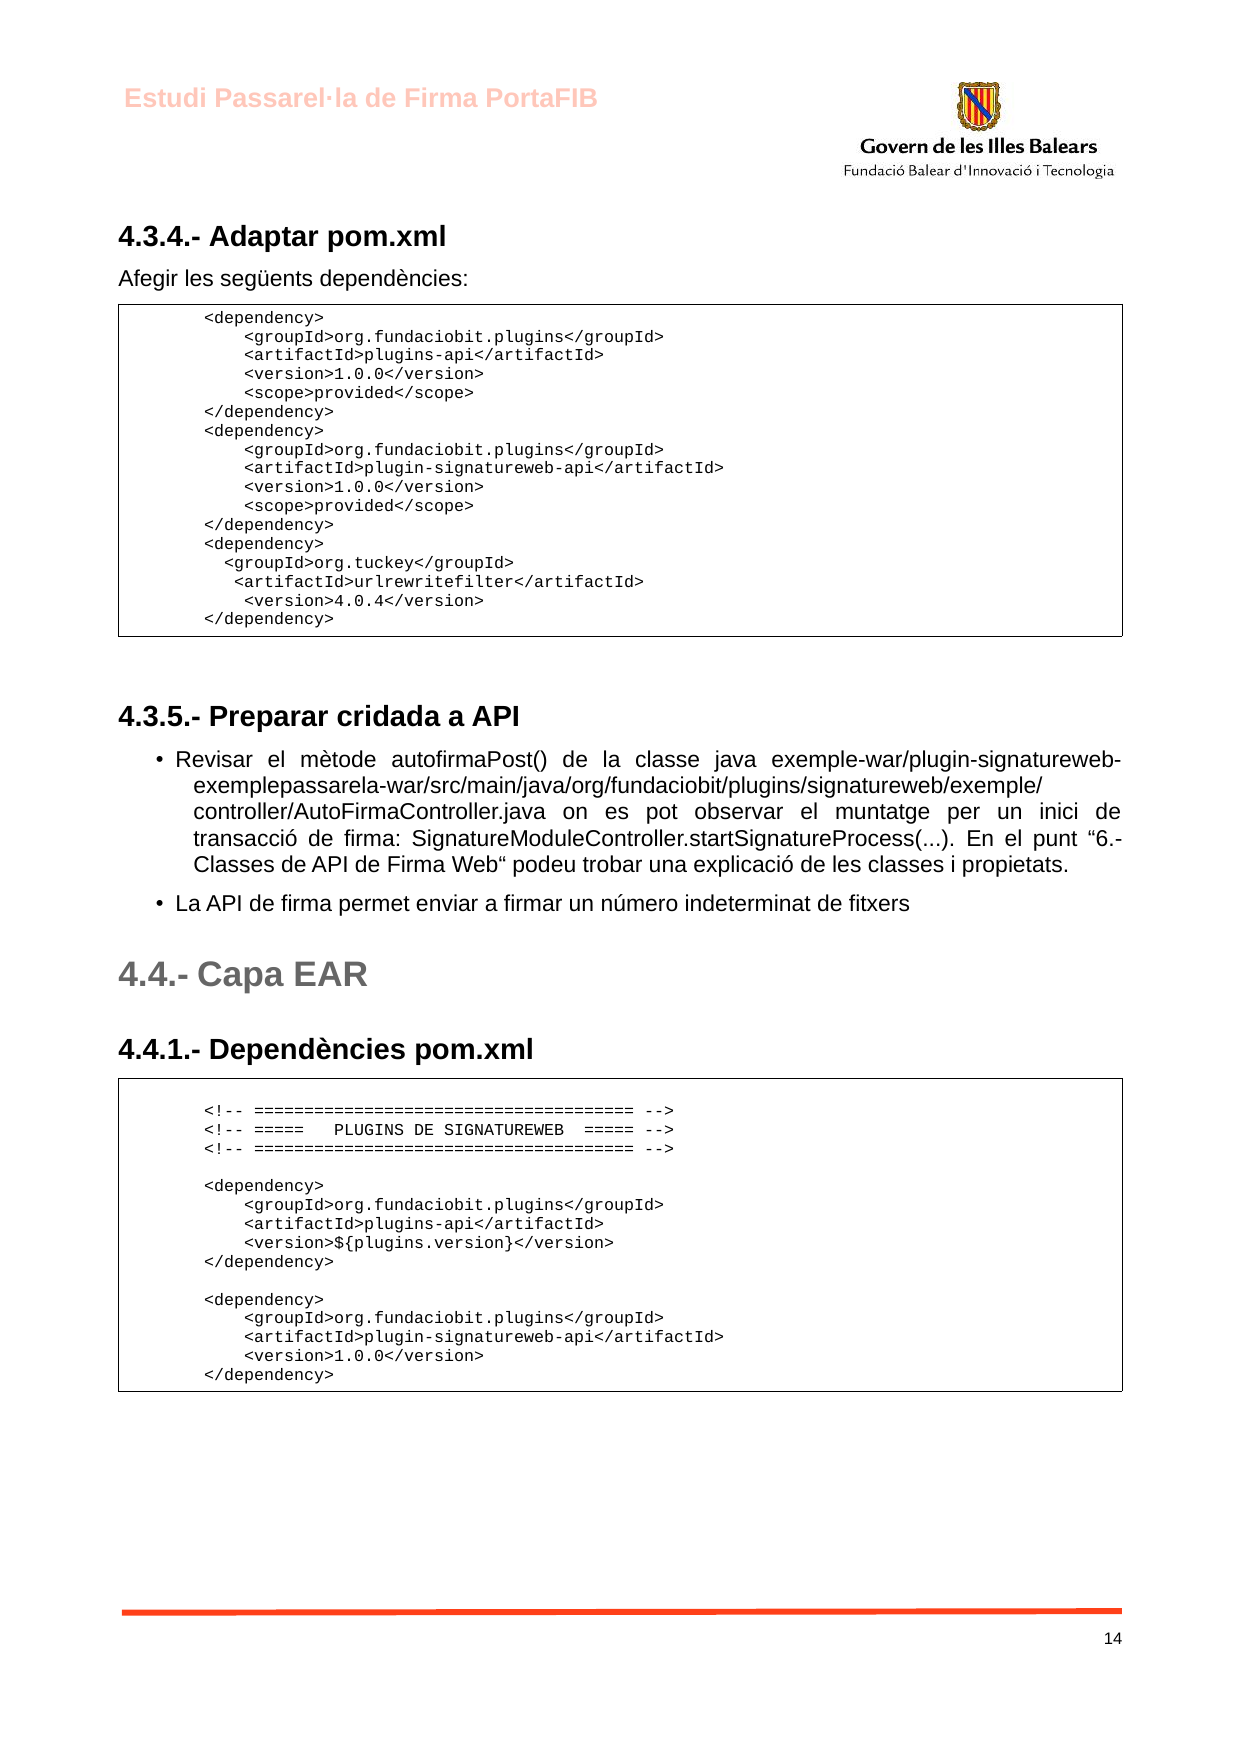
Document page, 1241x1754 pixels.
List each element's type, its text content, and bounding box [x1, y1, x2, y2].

subtitle Adaptar pom.xml [118, 218, 1122, 252]
subtitle Preparar cridada a API [118, 699, 1122, 733]
subtitle Capa EAR [118, 954, 1122, 994]
subtitle Dependències pom.xml [118, 1032, 1122, 1065]
list Revisar el mètode autofirmaPost() de la classe java exemple-war/plugin-signatureweb-exemplepassarela-war/src/main/java/org/fundaciobit/plugins/signatureweb/exemple/controller/AutoFirmaController.java on es pot observar el muntatge per un inici de transacció de firma: SignatureModuleController.startSignatureProcess(...). En el punt “6.-Classes de API de Firma Web“ podeu trobar una explicació de les classes i propietats. [156, 746, 1122, 877]
text Afegir les següents dependències: [118, 264, 1122, 291]
picture [840, 82, 1117, 179]
list La API de firma permet enviar a firmar un número indeterminat de fitxers [156, 890, 1122, 916]
table_header <dependency> <groupId>org.fundaciobit.plugins</groupId> <artifactId>plugins-api</artifactId> <version>1.0.0</version> <scope>provided</scope> </dependency> <dependency> <groupId>org.fundaciobit.plugins</groupId> <artifactId>plugin-signatureweb-api</artifactId> <version>1.0.0</version> <scope>provided</scope> </dependency> <dependency> <groupId>org.tuckey</groupId> <artifactId>urlrewritefilter</artifactId> <version>4.0.4</version> </dependency> [119, 305, 1122, 636]
table_header <!-- ====================================== --> <!-- ===== PLUGINS DE SIGNATUREWEB ===== --> <!-- ====================================== --> <dependency> <groupId>org.fundaciobit.plugins</groupId> <artifactId>plugins-api</artifactId> <version>${plugins.version}</version> </dependency> <dependency> <groupId>org.fundaciobit.plugins</groupId> <artifactId>plugin-signatureweb-api</artifactId> <version>1.0.0</version> </dependency> [119, 1079, 1122, 1391]
